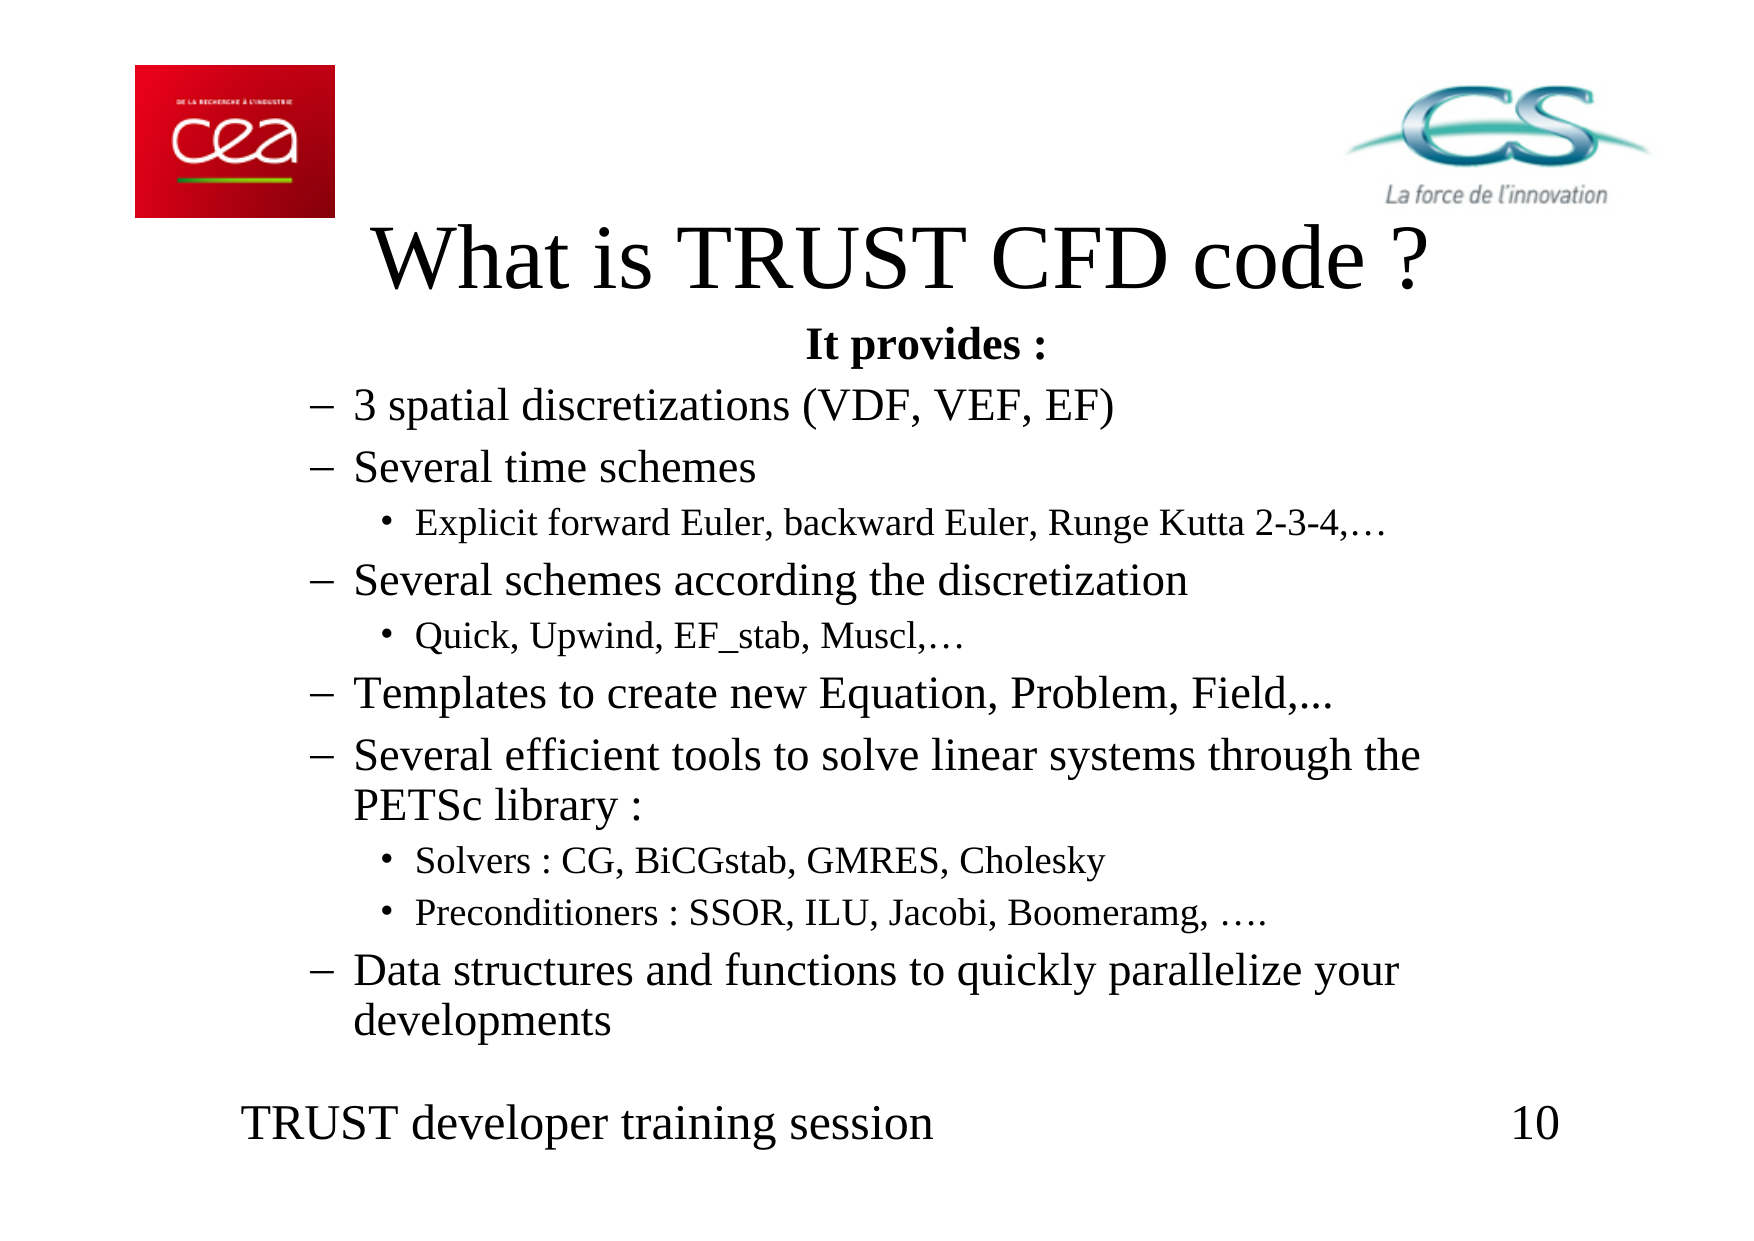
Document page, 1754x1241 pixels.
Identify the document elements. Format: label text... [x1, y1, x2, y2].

picture [135, 65, 335, 218]
list It provides : 3 spatial discretizations (VDF, VEF, EF) Several time schemes Explicit forward Euler, backward Euler, Runge Kutta 2-3-4,… Several schemes according the discretization Quick, Upwind, EF_stab, Muscl,… Templates to create new Equation, Problem, Field,... Several efficient tools to solve linear systems through the PETSc library : Solvers : CG, BiCGstab, GMRES, Cholesky Preconditioners : SSOR, ILU, Jacobi, Boomeramg, …. Data structures and functions to quickly parallelize your developments [225, 305, 1577, 1057]
picture [1340, 73, 1662, 218]
title What is TRUST CFD code ? [225, 158, 1577, 305]
